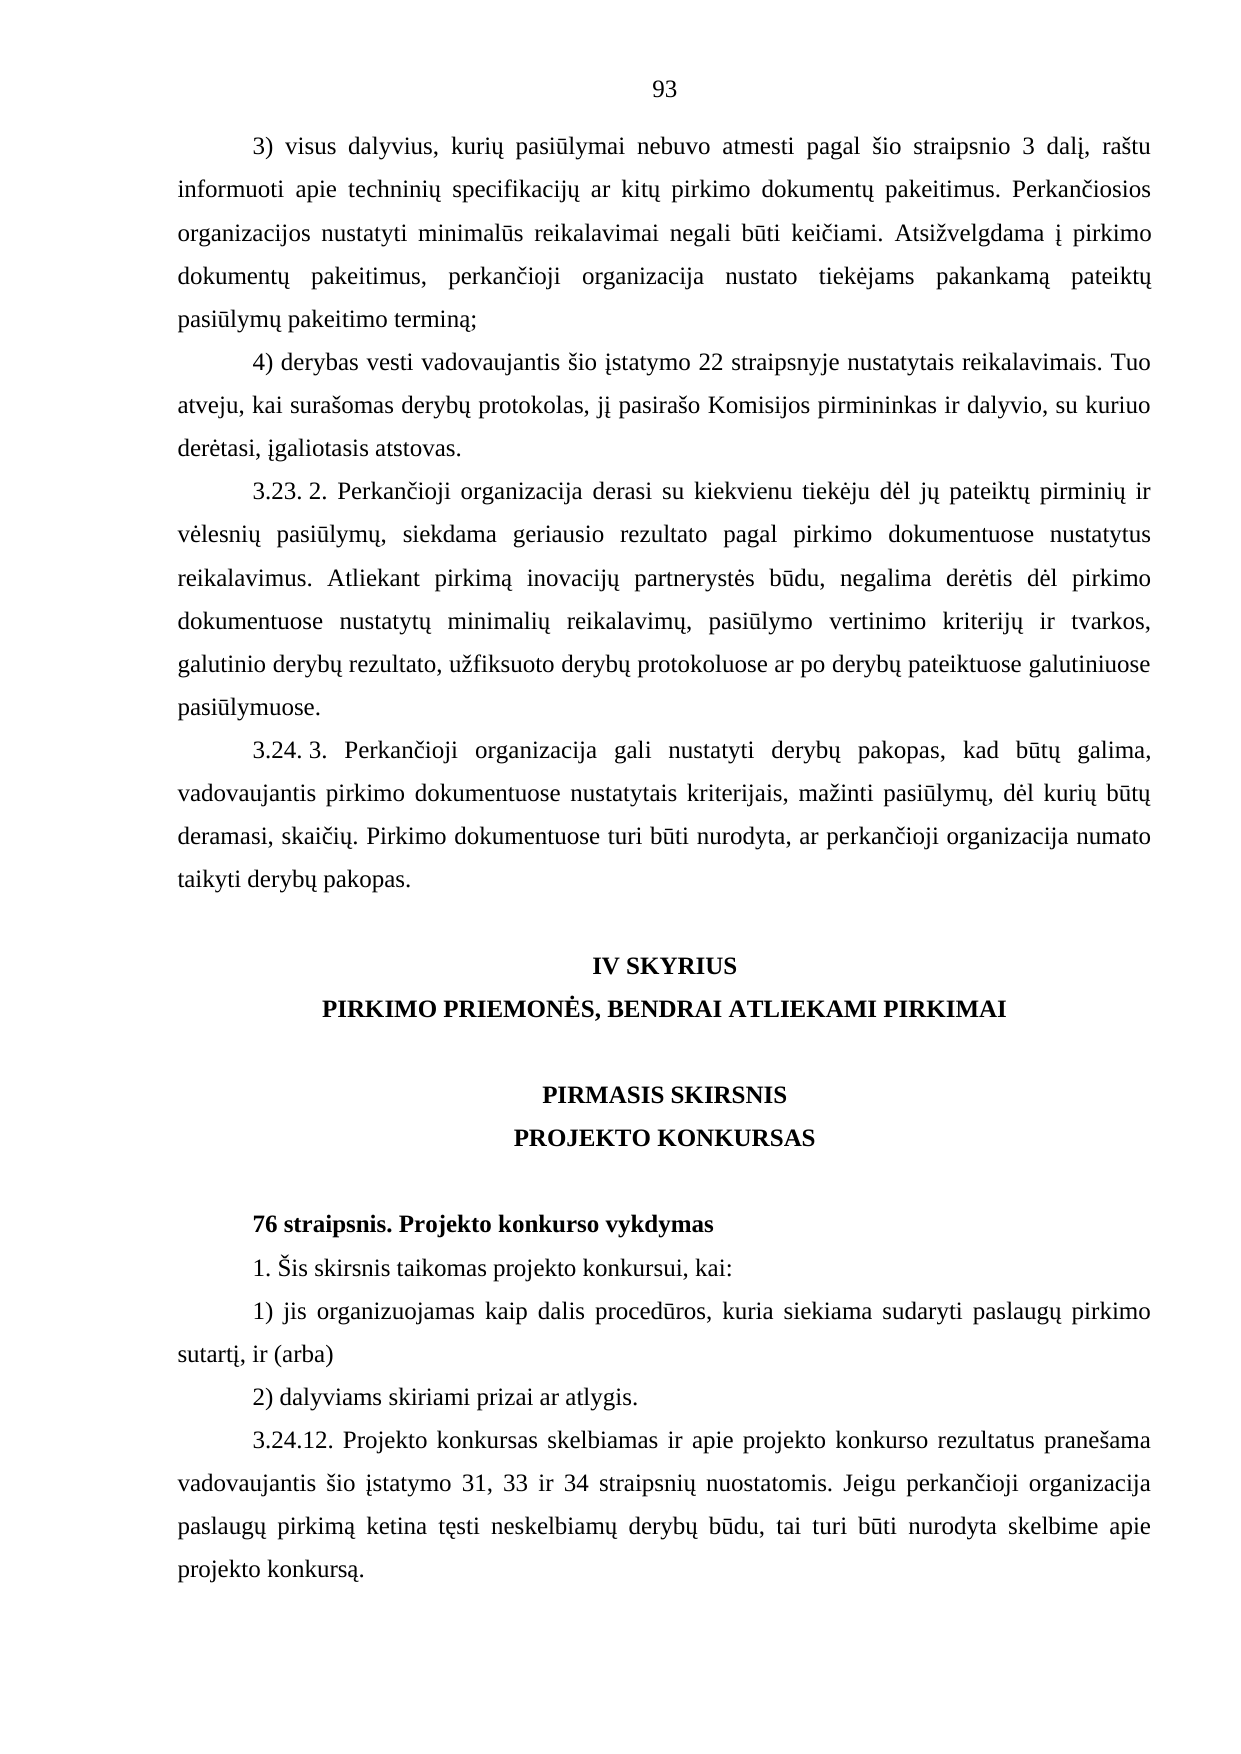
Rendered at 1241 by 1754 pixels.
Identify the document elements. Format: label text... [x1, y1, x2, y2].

text 2) dalyviams skiriami prizai ar atlygis. [177, 1382, 1152, 1411]
text PROJEKTO KONKURSAS [177, 1123, 1152, 1152]
text 76 straipsnis. Projekto konkurso vykdymas [177, 1209, 1152, 1238]
subtitle 3. Perkančioji organizacija gali nustatyti derybų pakopas, kad būtų galima, vadovaujantis pirkimo dokumentuose nustatytais kriterijais, mažinti pasiūlymų, dėl kurių būtų deramasi, skaičių. Pirkimo dokumentuose turi būti nurodyta, ar perkančioji organizacija numato taikyti derybų pakopas. [177, 735, 1152, 893]
text 1) jis organizuojamas kaip dalis procedūros, kuria siekiama sudaryti paslaugų pirkimo sutartį, ir (arba) [177, 1296, 1152, 1368]
text PIRKIMO PRIEMONĖS, BENDRAI ATLIEKAMI PIRKIMAI [177, 994, 1152, 1023]
text IV SKYRIUS [177, 951, 1152, 979]
text 1. Šis skirsnis taikomas projekto konkursui, kai: [177, 1253, 1152, 1281]
subtitle 2. Perkančioji organizacija derasi su kiekvienu tiekėju dėl jų pateiktų pirminių ir vėlesnių pasiūlymų, siekdama geriausio rezultato pagal pirkimo dokumentuose nustatytus reikalavimus. Atliekant pirkimą inovacijų partnerystės būdu, negalima derėtis dėl pirkimo dokumentuose nustatytų minimalių reikalavimų, pasiūlymo vertinimo kriterijų ir tvarkos, galutinio derybų rezultato, užfiksuoto derybų protokoluose ar po derybų pateiktuose galutiniuose pasiūlymuose. [177, 476, 1152, 721]
text 4) derybas vesti vadovaujantis šio įstatymo 22 straipsnyje nustatytais reikalavimais. Tuo atveju, kai surašomas derybų protokolas, jį pasirašo Komisijos pirmininkas ir dalyvio, su kuriuo derėtasi, įgaliotasis atstovas. [177, 347, 1152, 462]
text 3) visus dalyvius, kurių pasiūlymai nebuvo atmesti pagal šio straipsnio 3 dalį, raštu informuoti apie techninių specifikacijų ar kitų pirkimo dokumentų pakeitimus. Perkančiosios organizacijos nustatyti minimalūs reikalavimai negali būti keičiami. Atsižvelgdama į pirkimo dokumentų pakeitimus, perkančioji organizacija nustato tiekėjams pakankamą pateiktų pasiūlymų pakeitimo terminą; [177, 131, 1152, 333]
subtitle 2. Projekto konkursas skelbiamas ir apie projekto konkurso rezultatus pranešama vadovaujantis šio įstatymo 31, 33 ir 34 straipsnių nuostatomis. Jeigu perkančioji organizacija paslaugų pirkimą ketina tęsti neskelbiamų derybų būdu, tai turi būti nurodyta skelbime apie projekto konkursą. [177, 1425, 1152, 1583]
text PIRMASIS SKIRSNIS [177, 1080, 1152, 1109]
